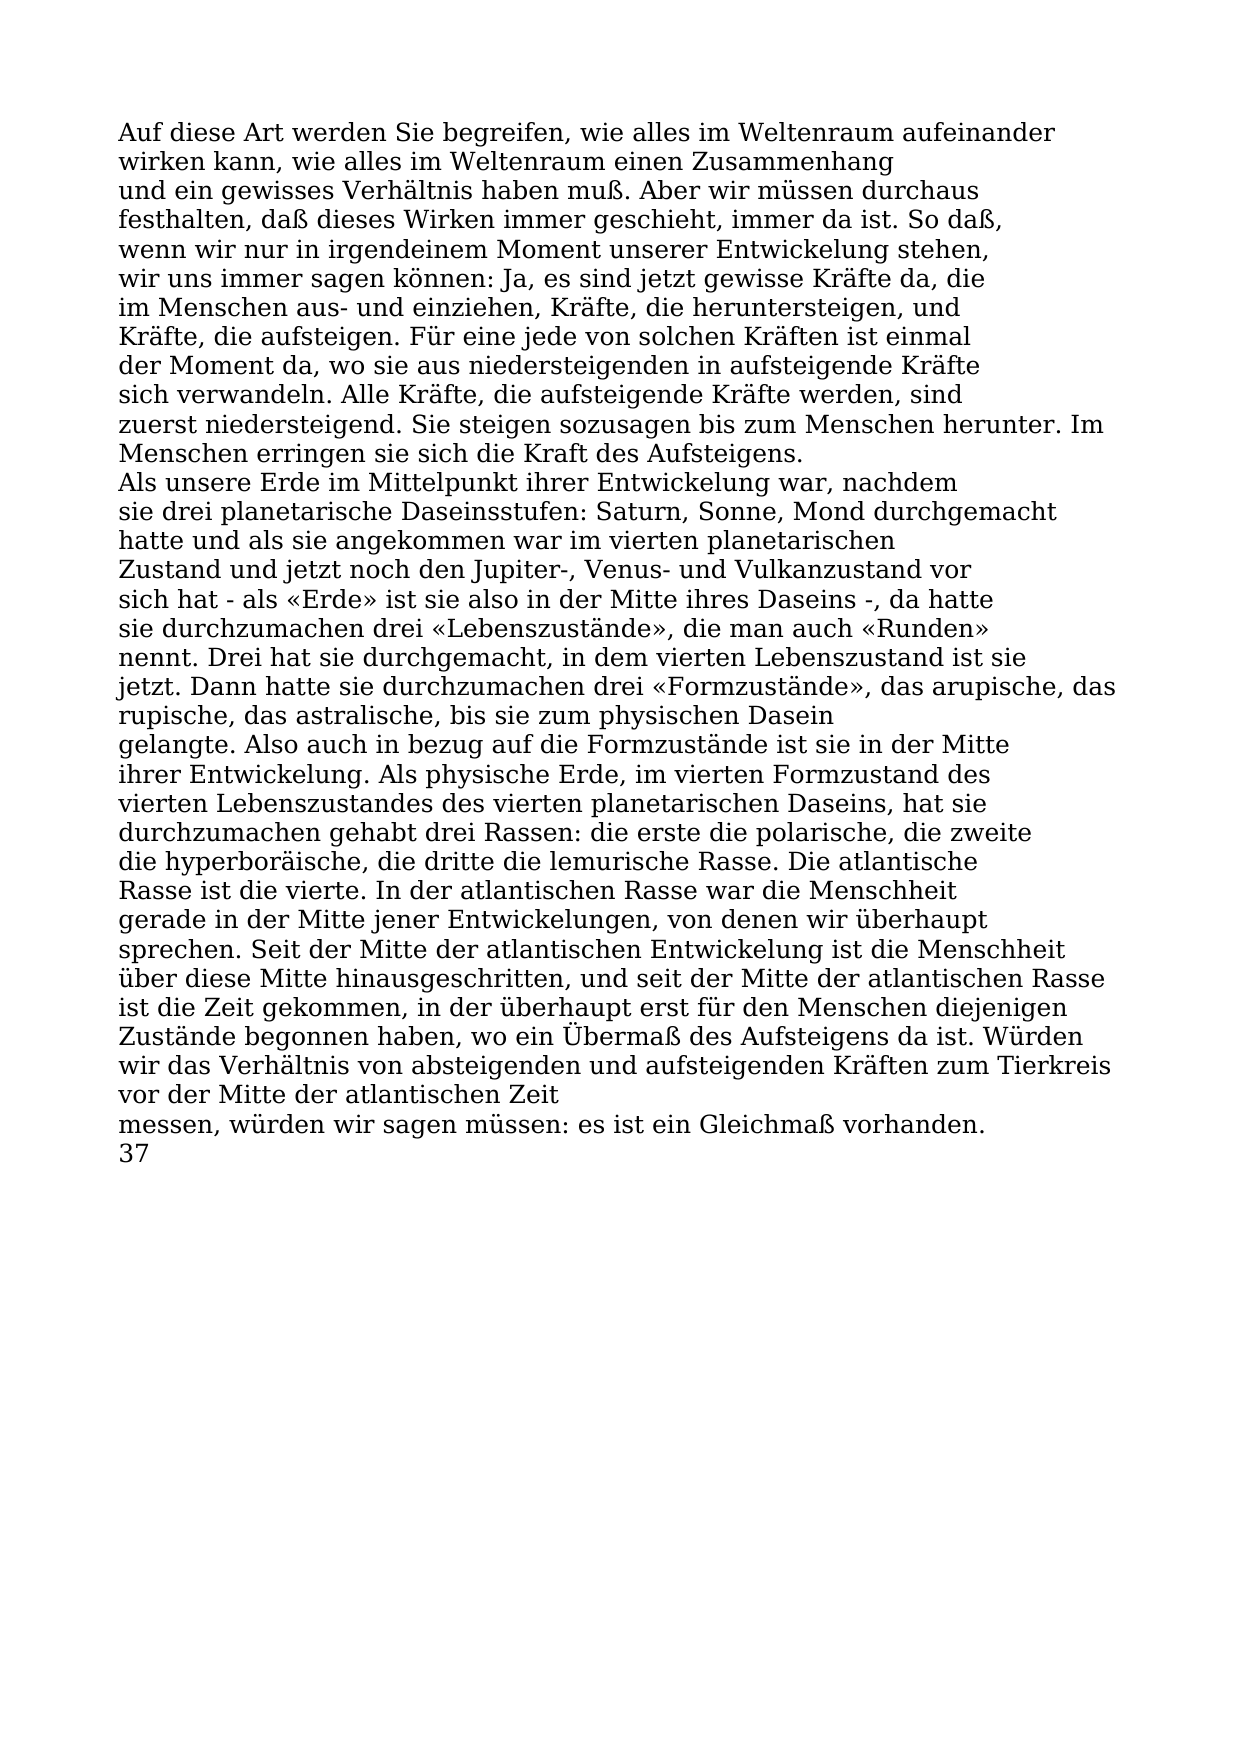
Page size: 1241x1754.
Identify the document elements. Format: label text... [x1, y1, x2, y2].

text messen, würden wir sagen müssen: es ist ein Gleichmaß vorhanden. [118, 1110, 1122, 1139]
text und ein gewisses Verhältnis haben muß. Aber wir müssen durchaus festhalten, daß dieses Wirken immer geschieht, immer da ist. So daß, [118, 176, 1122, 235]
text zuerst niedersteigend. Sie steigen sozusagen bis zum Menschen herunter. Im Menschen erringen sie sich die Kraft des Aufsteigens. [118, 410, 1122, 468]
text Zustand und jetzt noch den Jupiter-, Venus- und Vulkanzustand vor [118, 556, 1122, 585]
text Als unsere Erde im Mittelpunkt ihrer Entwickelung war, nachdem [118, 468, 1122, 497]
text Kräfte, die aufsteigen. Für eine jede von solchen Kräften ist einmal [118, 322, 1122, 351]
text gelangte. Also auch in bezug auf die Formzustände ist sie in der Mitte [118, 731, 1122, 760]
text sich hat - als «Erde» ist sie also in der Mitte ihres Daseins -, da hatte [118, 585, 1122, 614]
text gerade in der Mitte jener Entwickelungen, von denen wir überhaupt [118, 906, 1122, 935]
text 37 [118, 1139, 1122, 1168]
text durchzumachen gehabt drei Rassen: die erste die polarische, die zweite [118, 818, 1122, 847]
text sie durchzumachen drei «Lebenszustände», die man auch «Runden» [118, 614, 1122, 643]
text ihrer Entwickelung. Als physische Erde, im vierten Formzustand des [118, 760, 1122, 789]
text sprechen. Seit der Mitte der atlantischen Entwickelung ist die Menschheit über diese Mitte hinausgeschritten, und seit der Mitte der atlantischen Rasse ist die Zeit gekommen, in der überhaupt erst für den Menschen diejenigen Zustände begonnen haben, wo ein Übermaß des Aufsteigens da ist. Würden wir das Verhältnis von absteigenden und aufsteigenden Kräften zum Tierkreis vor der Mitte der atlantischen Zeit [118, 935, 1122, 1110]
text wir uns immer sagen können: Ja, es sind jetzt gewisse Kräfte da, die [118, 264, 1122, 293]
text der Moment da, wo sie aus niedersteigenden in aufsteigende Kräfte [118, 351, 1122, 381]
text im Menschen aus- und einziehen, Kräfte, die heruntersteigen, und [118, 293, 1122, 322]
text die hyperboräische, die dritte die lemurische Rasse. Die atlantische [118, 847, 1122, 876]
text vierten Lebenszustandes des vierten planetarischen Daseins, hat sie [118, 789, 1122, 818]
text jetzt. Dann hatte sie durchzumachen drei «Formzustände», das arupische, das rupische, das astralische, bis sie zum physischen Dasein [118, 672, 1122, 731]
text nennt. Drei hat sie durchgemacht, in dem vierten Lebenszustand ist sie [118, 643, 1122, 672]
text sie drei planetarische Daseinsstufen: Saturn, Sonne, Mond durchgemacht hatte und als sie angekommen war im vierten planetarischen [118, 497, 1122, 556]
text Auf diese Art werden Sie begreifen, wie alles im Weltenraum aufeinander wirken kann, wie alles im Weltenraum einen Zusammenhang [118, 118, 1122, 176]
text wenn wir nur in irgendeinem Moment unserer Entwickelung stehen, [118, 235, 1122, 264]
text Rasse ist die vierte. In der atlantischen Rasse war die Menschheit [118, 876, 1122, 906]
text sich verwandeln. Alle Kräfte, die aufsteigende Kräfte werden, sind [118, 381, 1122, 410]
